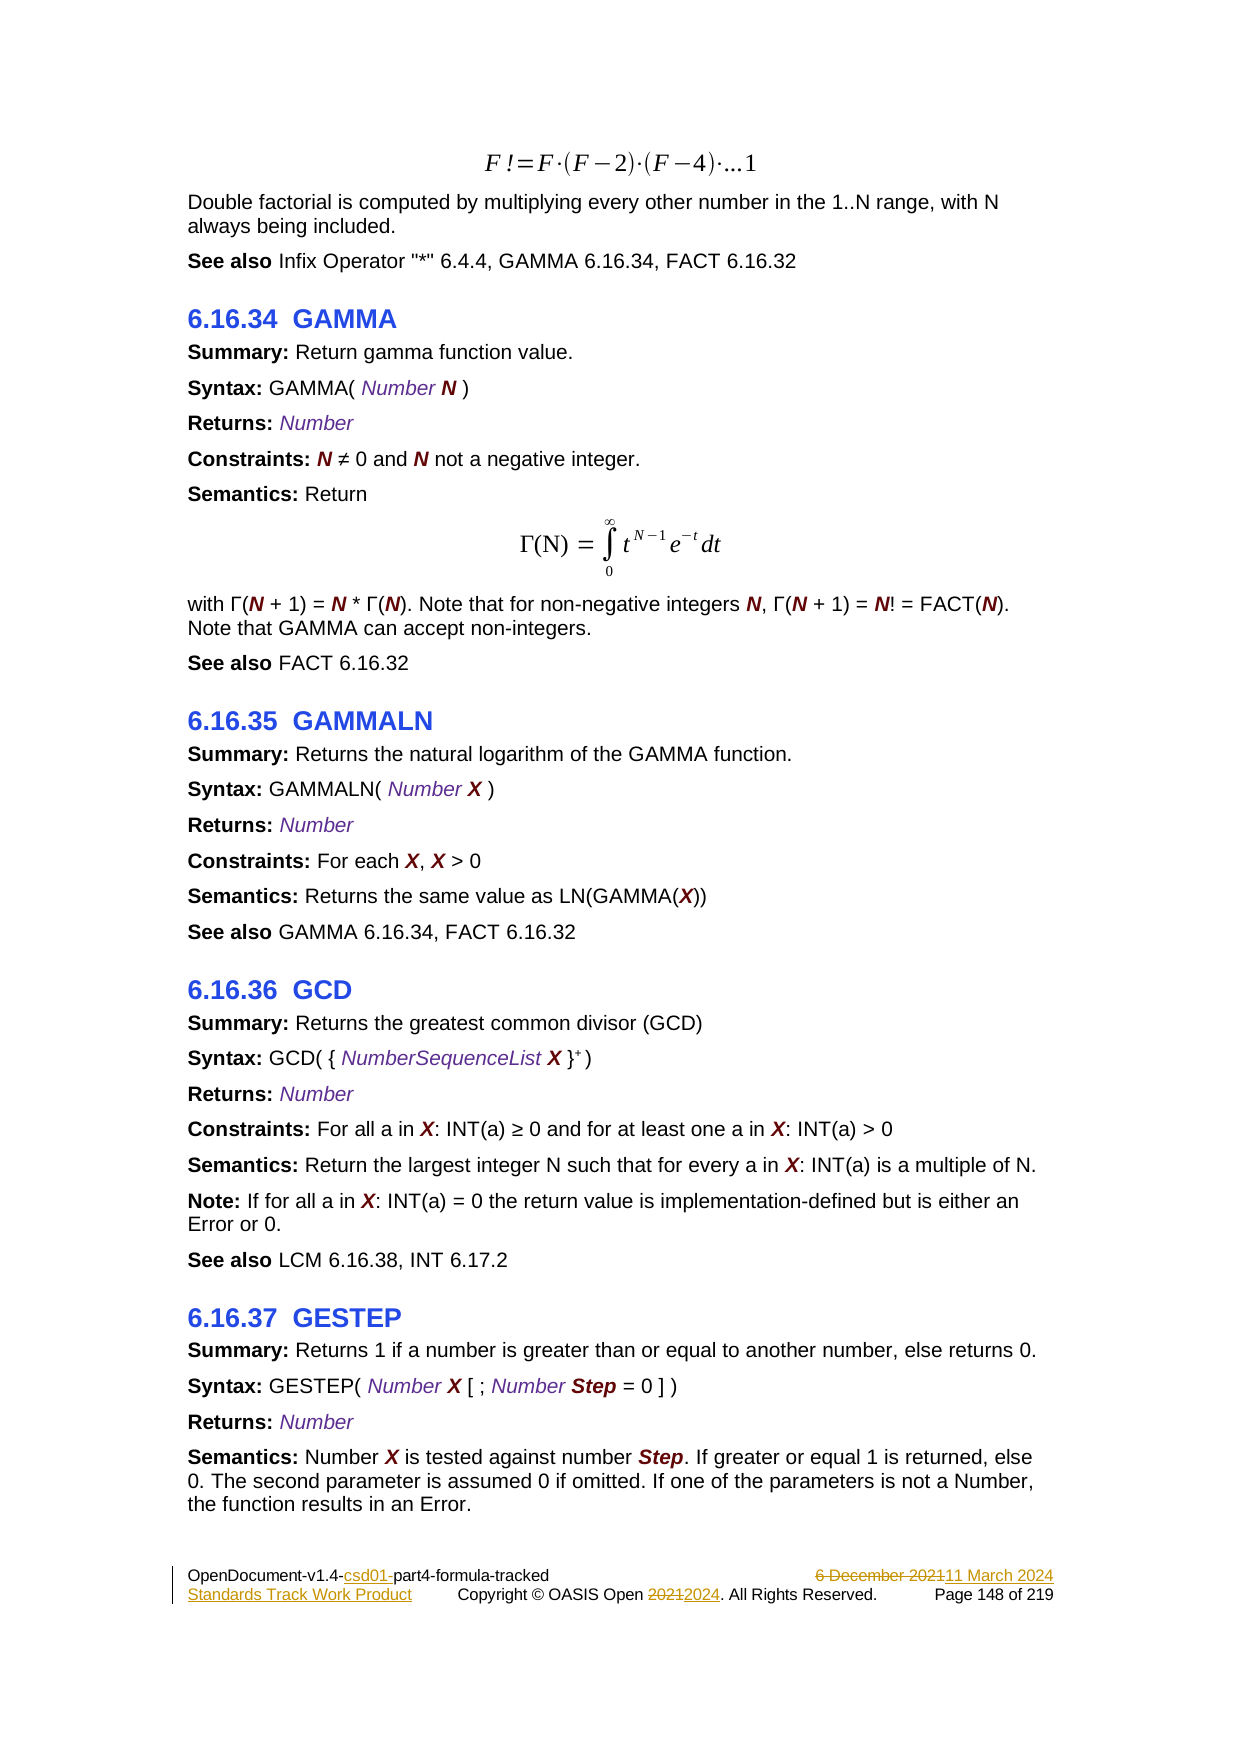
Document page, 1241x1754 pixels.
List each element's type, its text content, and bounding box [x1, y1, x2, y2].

text See also FACT 6.16.32 [187, 652, 1053, 675]
text Summary: Return gamma function value. [187, 340, 1053, 364]
text Syntax: GAMMALN( Number X ) [187, 778, 1053, 801]
subtitle GCD [187, 975, 1053, 1005]
text Returns: Number [187, 1082, 1053, 1106]
text Constraints: For each X, X > 0 [187, 849, 1053, 873]
text Syntax: GCD( { NumberSequenceList X }+ ) [187, 1047, 1053, 1070]
text Constraints: N ≠ 0 and N not a negative integer. [187, 447, 1053, 471]
text Double factorial is computed by multiplying every other number in the 1..N range, with N always being included. [187, 191, 1053, 238]
text Returns: Number [187, 412, 1053, 435]
text See also Infix Operator "*" 6.4.4, GAMMA 6.16.34, FACT 6.16.32 [187, 250, 1053, 273]
text Summary: Returns 1 if a number is greater than or equal to another number, else returns 0. [187, 1339, 1053, 1362]
text Syntax: GESTEP( Number X [ ; Number Step = 0 ] ) [187, 1374, 1053, 1398]
text Returns: Number [187, 1410, 1053, 1434]
text Semantics: Returns the same value as LN(GAMMA(X)) [187, 885, 1053, 908]
text Returns: Number [187, 813, 1053, 837]
text Note: If for all a in X: INT(a) = 0 the return value is implementation-defined but is either an Error or 0. [187, 1189, 1053, 1236]
subtitle GAMMA [187, 304, 1053, 334]
text See also GAMMA 6.16.34, FACT 6.16.32 [187, 920, 1053, 944]
subtitle GESTEP [187, 1303, 1053, 1333]
text Semantics: Number X is tested against number Step. If greater or equal 1 is returned, else 0. The second parameter is assumed 0 if omitted. If one of the parameters is not a Number, the function results in an Error. [187, 1446, 1053, 1516]
subtitle GAMMALN [187, 706, 1053, 736]
text Summary: Returns the greatest common divisor (GCD) [187, 1011, 1053, 1034]
text with Γ(N + 1) = N * Γ(N). Note that for non-negative integers N, Γ(N + 1) = N! = FACT(N). Note that GAMMA can accept non-integers. [187, 592, 1053, 639]
text Semantics: Return [187, 483, 1053, 506]
text Summary: Returns the natural logarithm of the GAMMA function. [187, 742, 1053, 766]
text Semantics: Return the largest integer N such that for every a in X: INT(a) is a multiple of N. [187, 1153, 1053, 1177]
text See also LCM 6.16.38, INT 6.17.2 [187, 1248, 1053, 1272]
text Constraints: For all a in X: INT(a) ≥ 0 and for at least one a in X: INT(a) > 0 [187, 1118, 1053, 1141]
text Syntax: GAMMA( Number N ) [187, 376, 1053, 399]
